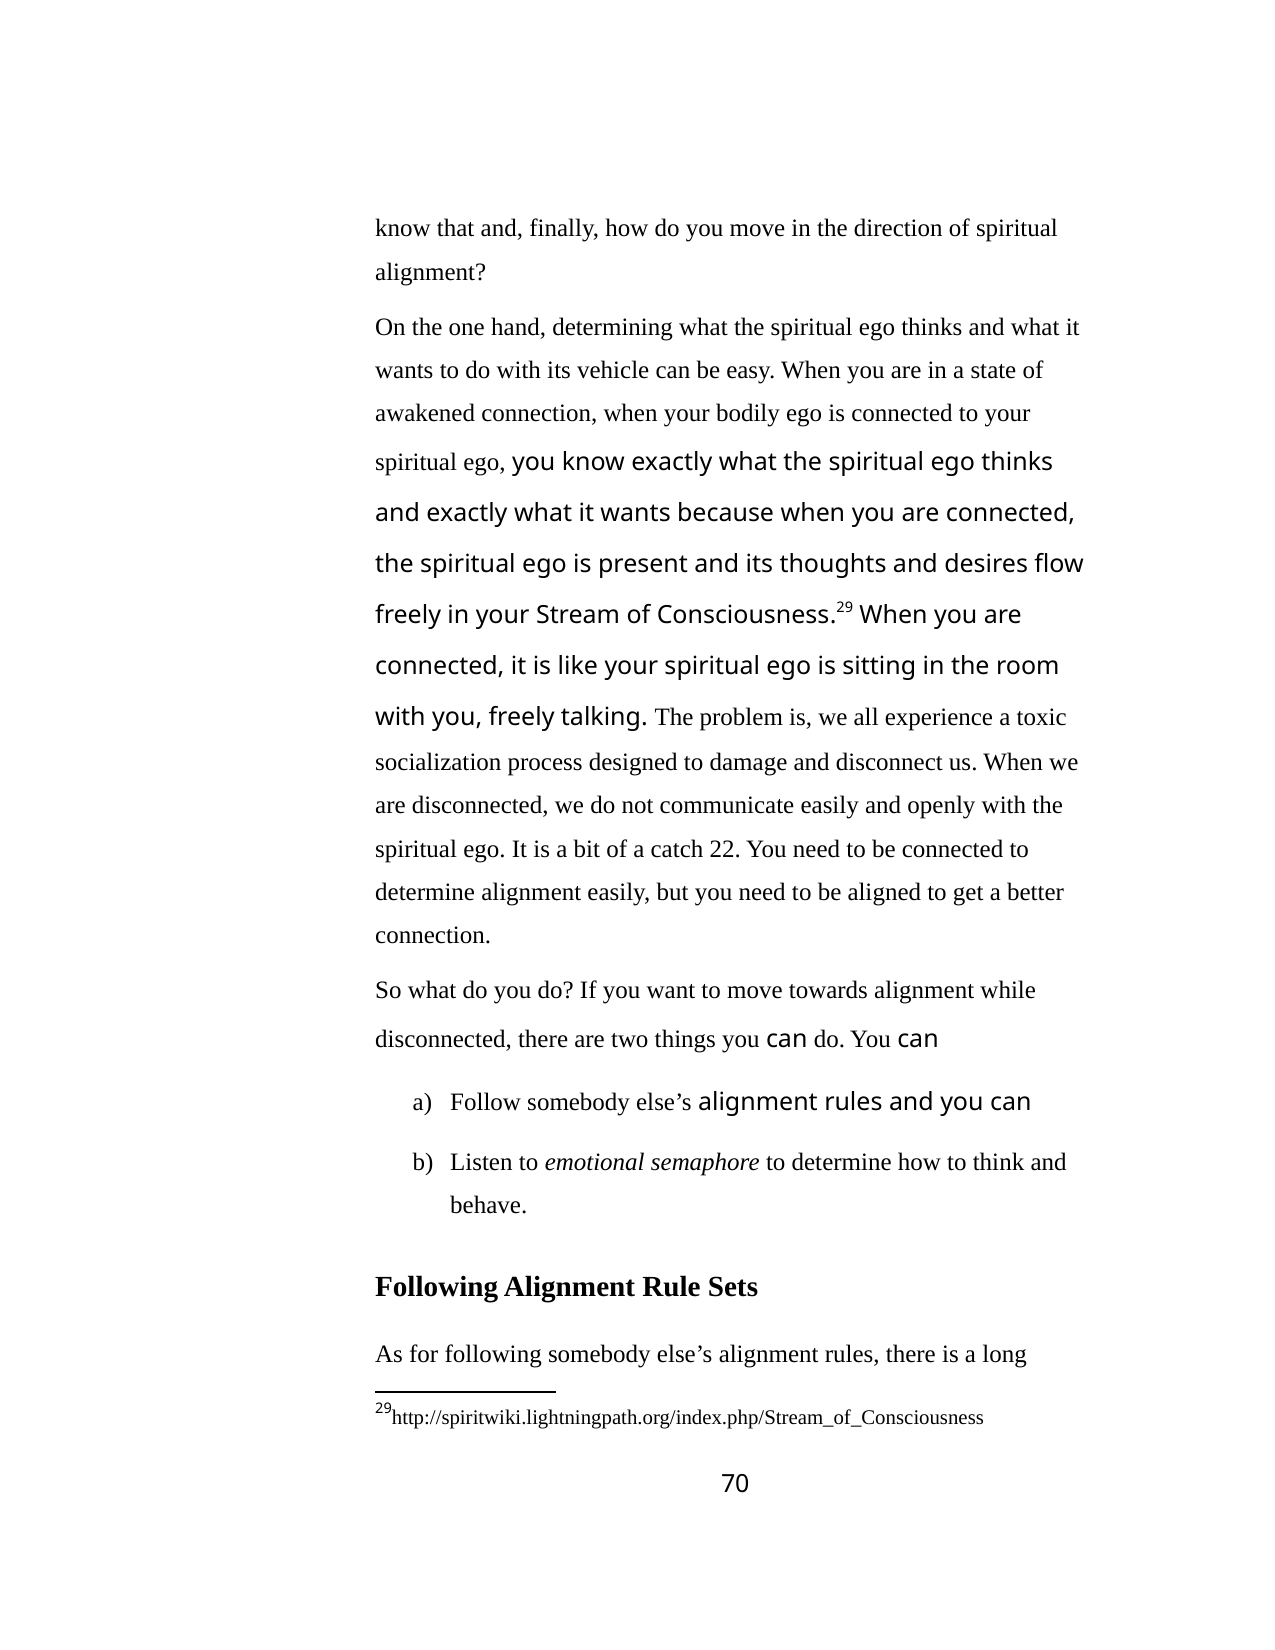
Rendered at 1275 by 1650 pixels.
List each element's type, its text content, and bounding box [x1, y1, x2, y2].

text know that and, finally, how do you move in the direction of spiritual alignment? [375, 213, 1095, 285]
text So what do you do? If you want to move towards alignment while disconnected, there are two things you can do. You can [375, 975, 1095, 1055]
text As for following somebody else’s alignment rules, there is a long [375, 1339, 1095, 1368]
list Follow somebody else’s alignment rules and you can [412, 1084, 1095, 1118]
subtitle Following Alignment Rule Sets [375, 1269, 1095, 1302]
list Listen to emotional semaphore to determine how to think and behave. [412, 1147, 1095, 1219]
text http://spiritwiki.lightningpath.org/index.php/Stream_of_Consciousness [375, 1398, 1095, 1432]
text On the one hand, determining what the spiritual ego thinks and what it wants to do with its vehicle can be easy. When you are in a state of awakened connection, when your bodily ego is connected to your spiritual ego, you know exactly what the spiritual ego thinks and exactly what it wants because when you are connected, the spiritual ego is present and its thoughts and desires flow freely in your Stream of Consciousness. When you are connected, it is like your spiritual ego is sitting in the room with you, freely talking. The problem is, we all experience a toxic socialization process designed to damage and disconnect us. When we are disconnected, we do not communicate easily and openly with the spiritual ego. It is a bit of a catch 22. You need to be connected to determine alignment easily, but you need to be aligned to get a better connection. [375, 312, 1095, 949]
